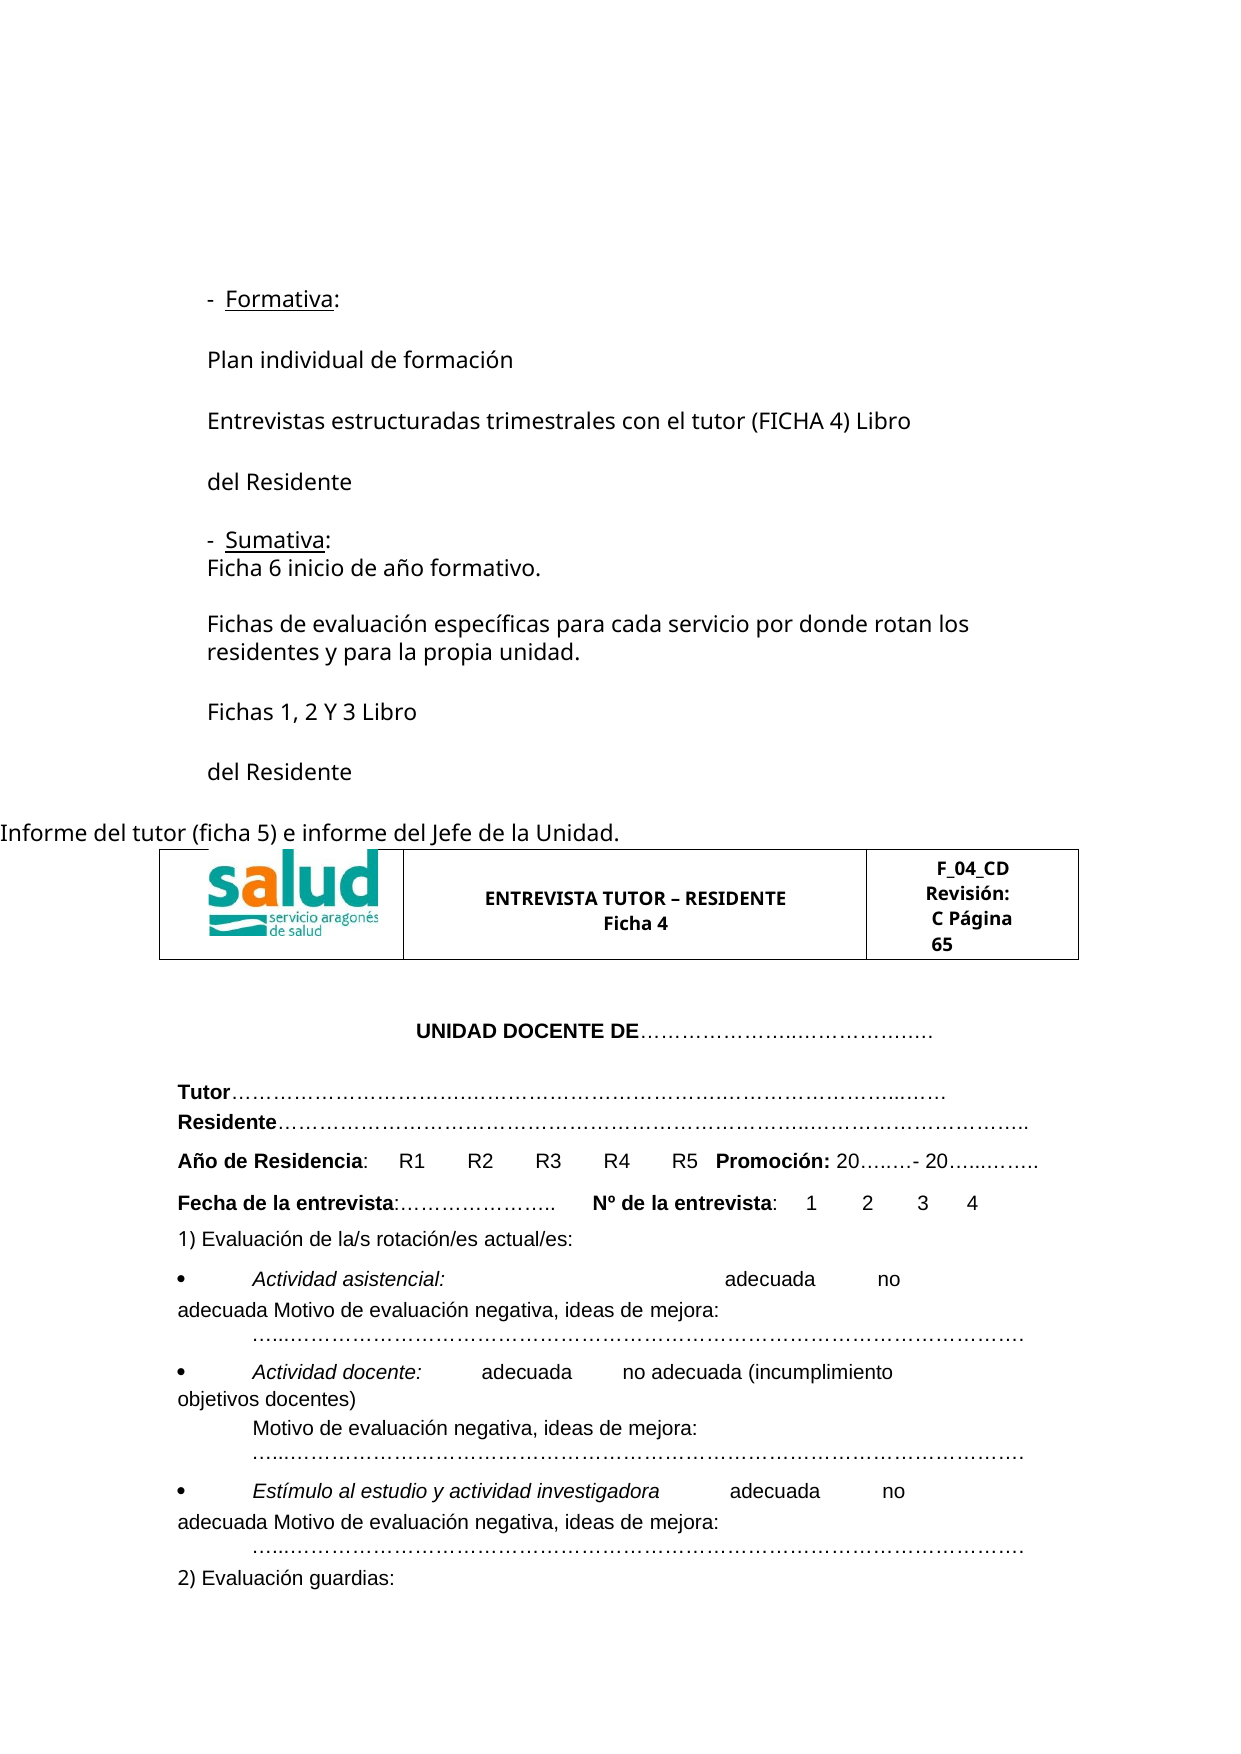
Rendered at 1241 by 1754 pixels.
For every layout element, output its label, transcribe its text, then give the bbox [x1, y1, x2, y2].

text Año de Residencia: ⁭ R1 ⁭ R2 ⁭ R3 ⁭ R4 ⁭ R5 Promoción: 20…..…- 20…...…….. [177, 1141, 1240, 1174]
text Ficha 6 inicio de año formativo. [207, 554, 1240, 582]
text Informe del tutor (ficha 5) e informe del Jefe de la Unidad. [0, 817, 1240, 848]
text Fichas de evaluación específicas para cada servicio por donde rotan los [207, 610, 1240, 638]
table_header ENTREVISTA TUTOR – RESIDENTE Ficha 4 [404, 850, 866, 959]
table_header F_04_CD Revisión: C Página 65 [867, 850, 1078, 959]
list Estímulo al estudio y actividad investigadora ⁭ adecuada ⁭ no adecuada Motivo de evaluación negativa, ideas de mejora: [177, 1471, 999, 1534]
text Residente…………………………………………………………………..………………………….. [177, 1110, 1240, 1134]
text Fichas 1, 2 Y 3 Libro del Residente [207, 695, 429, 788]
text Motivo de evaluación negativa, ideas de mejora: [252, 1417, 1240, 1441]
list Actividad docente: ⁭ adecuada ⁭ no adecuada (incumplimiento objetivos docentes) [177, 1352, 979, 1411]
list Evaluación guardias: [177, 1563, 1240, 1592]
text Tutor…………………………….……………………………….……………………...…… [177, 1079, 1240, 1103]
list Formativa: [207, 283, 1240, 315]
text UNIDAD DOCENTE DE…………………..…………….…. [416, 1019, 1240, 1043]
text residentes y para la propia unidad. [207, 638, 1240, 666]
picture [208, 849, 379, 936]
table_header [160, 850, 403, 959]
list Evaluación de la/s rotación/es actual/es: [177, 1224, 1240, 1252]
text …...……………………………………………………………………………………………. [251, 1441, 1240, 1464]
list Sumativa: [207, 527, 1240, 554]
text Entrevistas estructuradas trimestrales con el tutor (FICHA 4) Libro del Residente [207, 405, 920, 497]
list Actividad asistencial: ⁭ adecuada ⁭ no adecuada Motivo de evaluación negativa, ideas de mejora: [177, 1259, 994, 1322]
text Plan individual de formación [207, 344, 1240, 375]
text …...……………………………………………………………………………………………. [251, 1539, 1240, 1557]
text …...……………………………………………………………………………………………. [251, 1327, 1240, 1345]
text Fecha de la entrevista:………………….. Nº de la entrevista: ⁭ 1 ⁭ 2 ⁭ 3 ⁭ 4 [177, 1183, 1240, 1216]
